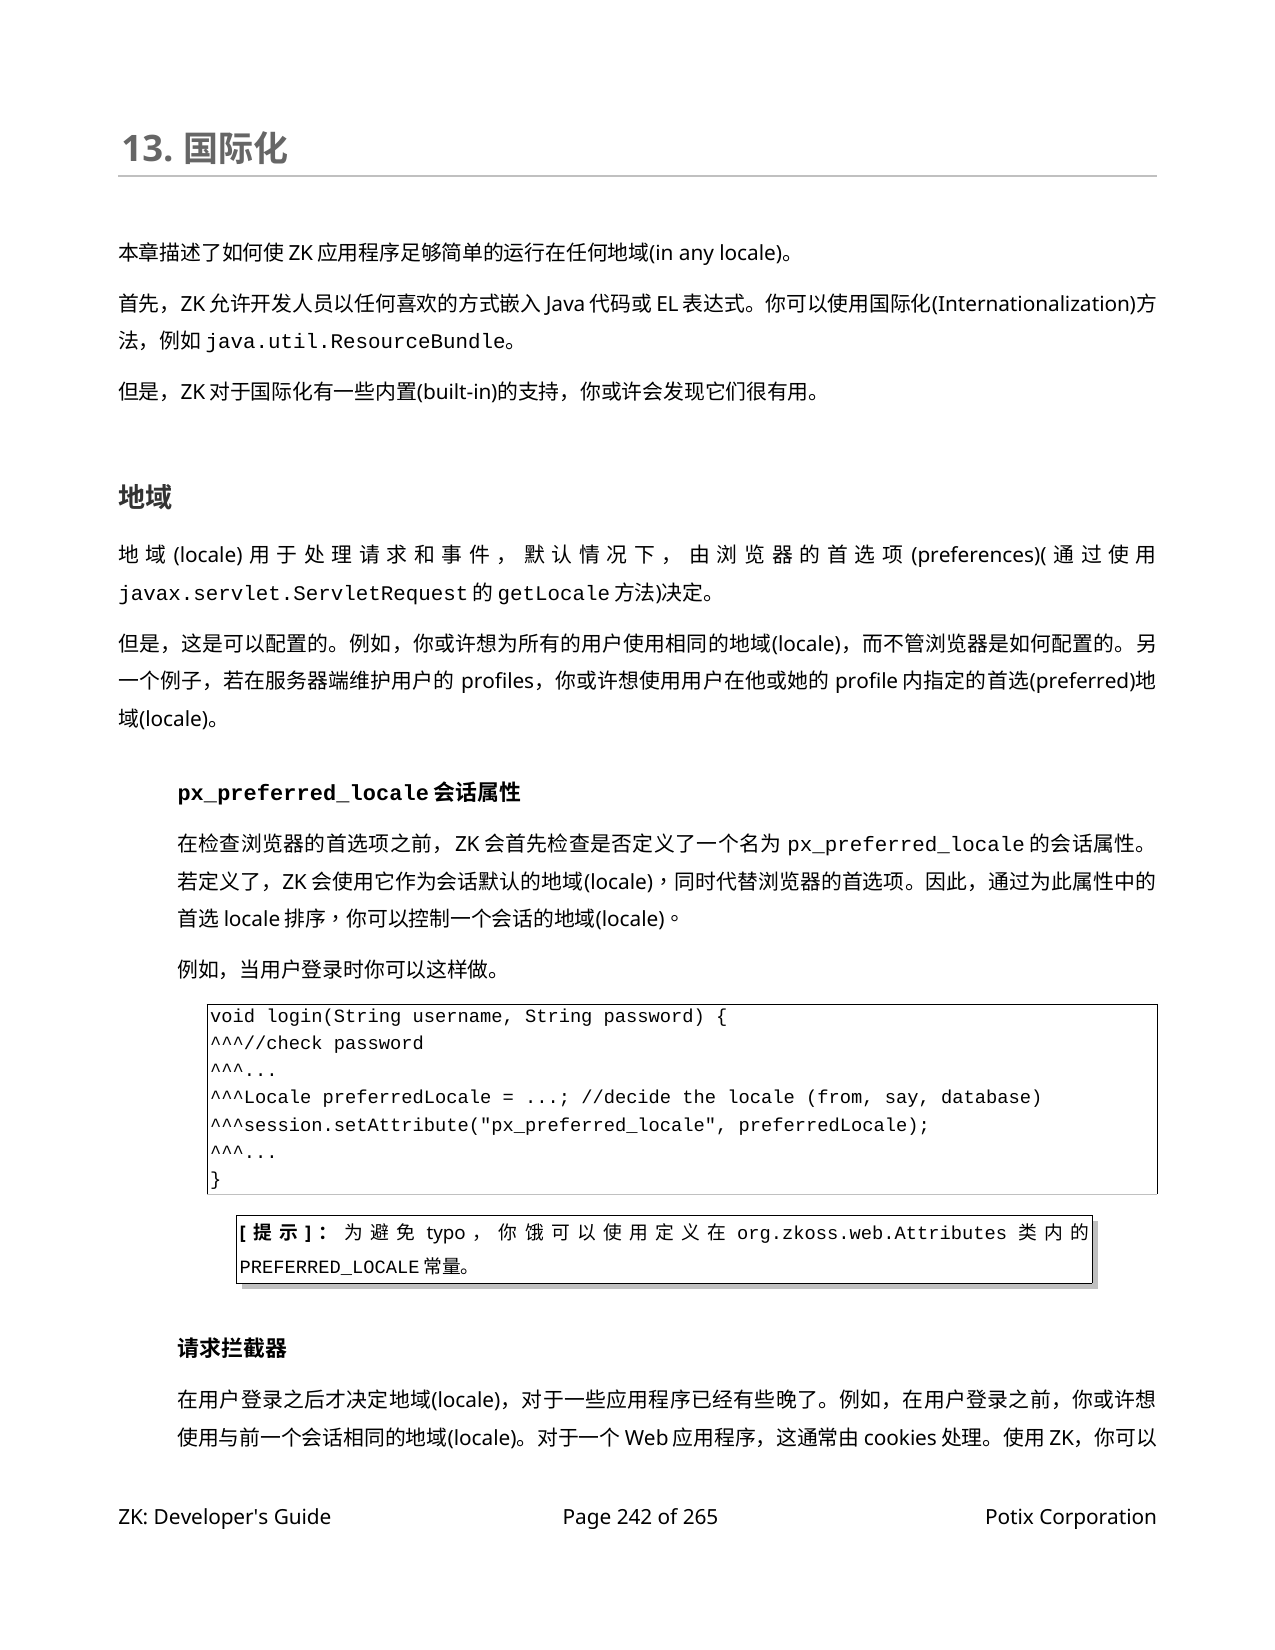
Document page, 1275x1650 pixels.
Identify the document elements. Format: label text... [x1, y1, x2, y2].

text 本章描述了如何使ZK应用程序足够简单的运行在任何地域(in any locale)。 [118, 236, 1157, 266]
text ^^^session.setAttribute("px_preferred_locale", preferredLocale); [208, 1113, 1157, 1137]
text 在用户登录之后才决定地域(locale)，对于一些应用程序已经有些晚了。例如，在用户登录之前，你或许想使用与前一个会话相同的地域(locale)。对于一个Web应用程序，这通常由cookies处理。使用ZK，你可以 [177, 1383, 1157, 1451]
subtitle 13. 国际化 [118, 118, 1157, 175]
text 例如，当用户登录时你可以这样做。 [177, 953, 1157, 983]
text } [208, 1167, 1157, 1194]
text void login(String username, String password) { [208, 1005, 1157, 1028]
text ^^^//check password [208, 1031, 1157, 1055]
text ^^^... [208, 1140, 1157, 1164]
text 地域(locale)用于处理请求和事件，默认情况下，由浏览器的首选项(preferences)(通过使用javax.servlet.ServletRequest的getLocale方法)决定。 [118, 539, 1157, 607]
text 在检查浏览器的首选项之前，ZK会首先检查是否定义了一个名为px_preferred_locale的会话属性。若定义了，ZK会使用它作为会话默认的地域(locale)，同时代替浏览器的首选项。因此，通过为此属性中的首选 locale排序，你可以控制一个会话的地域(locale)。 [177, 827, 1157, 933]
text 但是，这是可以配置的。例如，你或许想为所有的用户使用相同的地域(locale)，而不管浏览器是如何配置的。另一个例子，若在服务器端维护用户的profiles，你或许想使用用户在他或她的profile内指定的首选(preferred)地域(locale)。 [118, 627, 1157, 732]
text 但是，ZK对于国际化有一些内置(built-in)的支持，你或许会发现它们很有用。 [118, 375, 1157, 405]
subtitle 请求拦截器 [177, 1331, 1157, 1363]
text ^^^Locale preferredLocale = ...; //decide the locale (from, say, database) [208, 1085, 1157, 1110]
text 首先，ZK允许开发人员以任何喜欢的方式嵌入Java代码或EL表达式。你可以使用国际化(Internationalization)方法，例如java.util.ResourceBundle。 [118, 287, 1157, 355]
text ^^^... [208, 1058, 1157, 1082]
subtitle 地域 [118, 476, 1157, 515]
subtitle px_preferred_locale会话属性 [177, 775, 1157, 807]
text [提示]：为避免typo，你饿可以使用定义在org.zkoss.web.Attributes类内的PREFERRED_LOCALE常量。 [237, 1216, 1092, 1283]
